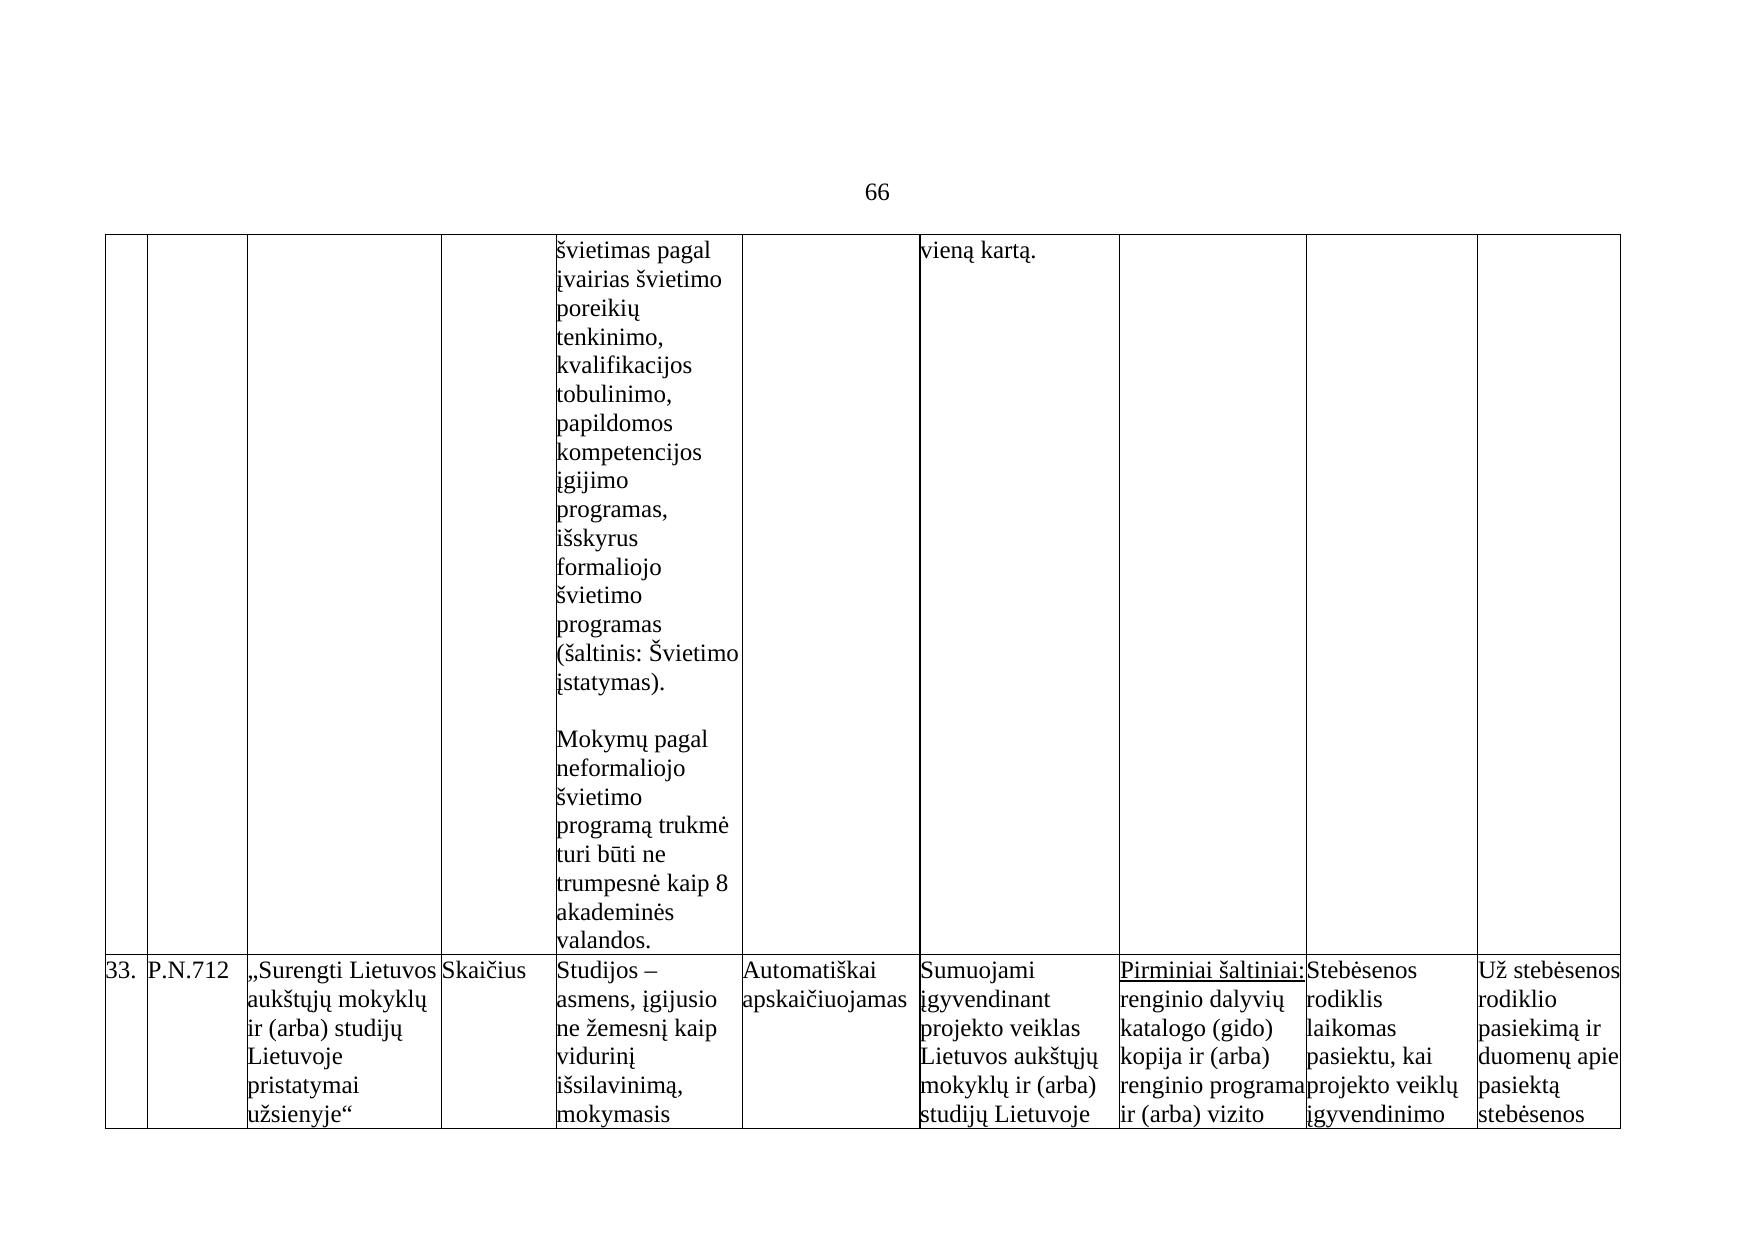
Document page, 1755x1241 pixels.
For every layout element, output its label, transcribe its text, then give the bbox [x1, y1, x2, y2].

table_cell [106, 235, 147, 954]
table_cell 33. [106, 955, 147, 1128]
table_cell Stebėsenos rodiklis laikomas pasiektu, kai projekto veiklų įgyvendinimo [1307, 955, 1477, 1128]
table_cell [442, 235, 556, 954]
table_cell Automatiškai apskaičiuojamas [743, 955, 919, 1128]
table_cell švietimas pagal įvairias švietimo poreikių tenkinimo, kvalifikacijos tobulinimo, papildomos kompetencijos įgijimo programas, išskyrus formaliojo švietimo programas (šaltinis: Švietimo įstatymas). Mokymų pagal neformaliojo švietimo programą trukmė turi būti ne trumpesnė kaip 8 akademinės valandos. [557, 235, 742, 954]
table_cell vieną kartą. [921, 235, 1119, 954]
table_cell [148, 235, 247, 954]
table_cell Skaičius [442, 955, 556, 1128]
table_cell Sumuojami įgyvendinant projekto veiklas Lietuvos aukštųjų mokyklų ir (arba) studijų Lietuvoje [921, 955, 1119, 1128]
table_cell [743, 235, 919, 954]
table_cell [248, 235, 441, 954]
table_cell P.N.712 [148, 955, 247, 1128]
table_cell „Surengti Lietuvos aukštųjų mokyklų ir (arba) studijų Lietuvoje pristatymai užsienyje“ [248, 955, 441, 1128]
table_cell Studijos – asmens, įgijusio ne žemesnį kaip vidurinį išsilavinimą, mokymasis [557, 955, 742, 1128]
table_cell Už stebėsenos rodiklio pasiekimą ir duomenų apie pasiektą stebėsenos [1478, 955, 1620, 1128]
table_cell [1307, 235, 1477, 954]
table_cell [1478, 235, 1620, 954]
table_cell [1120, 235, 1306, 954]
table_cell Pirminiai šaltiniai: renginio dalyvių katalogo (gido) kopija ir (arba) renginio programa ir (arba) vizito [1120, 955, 1306, 1128]
